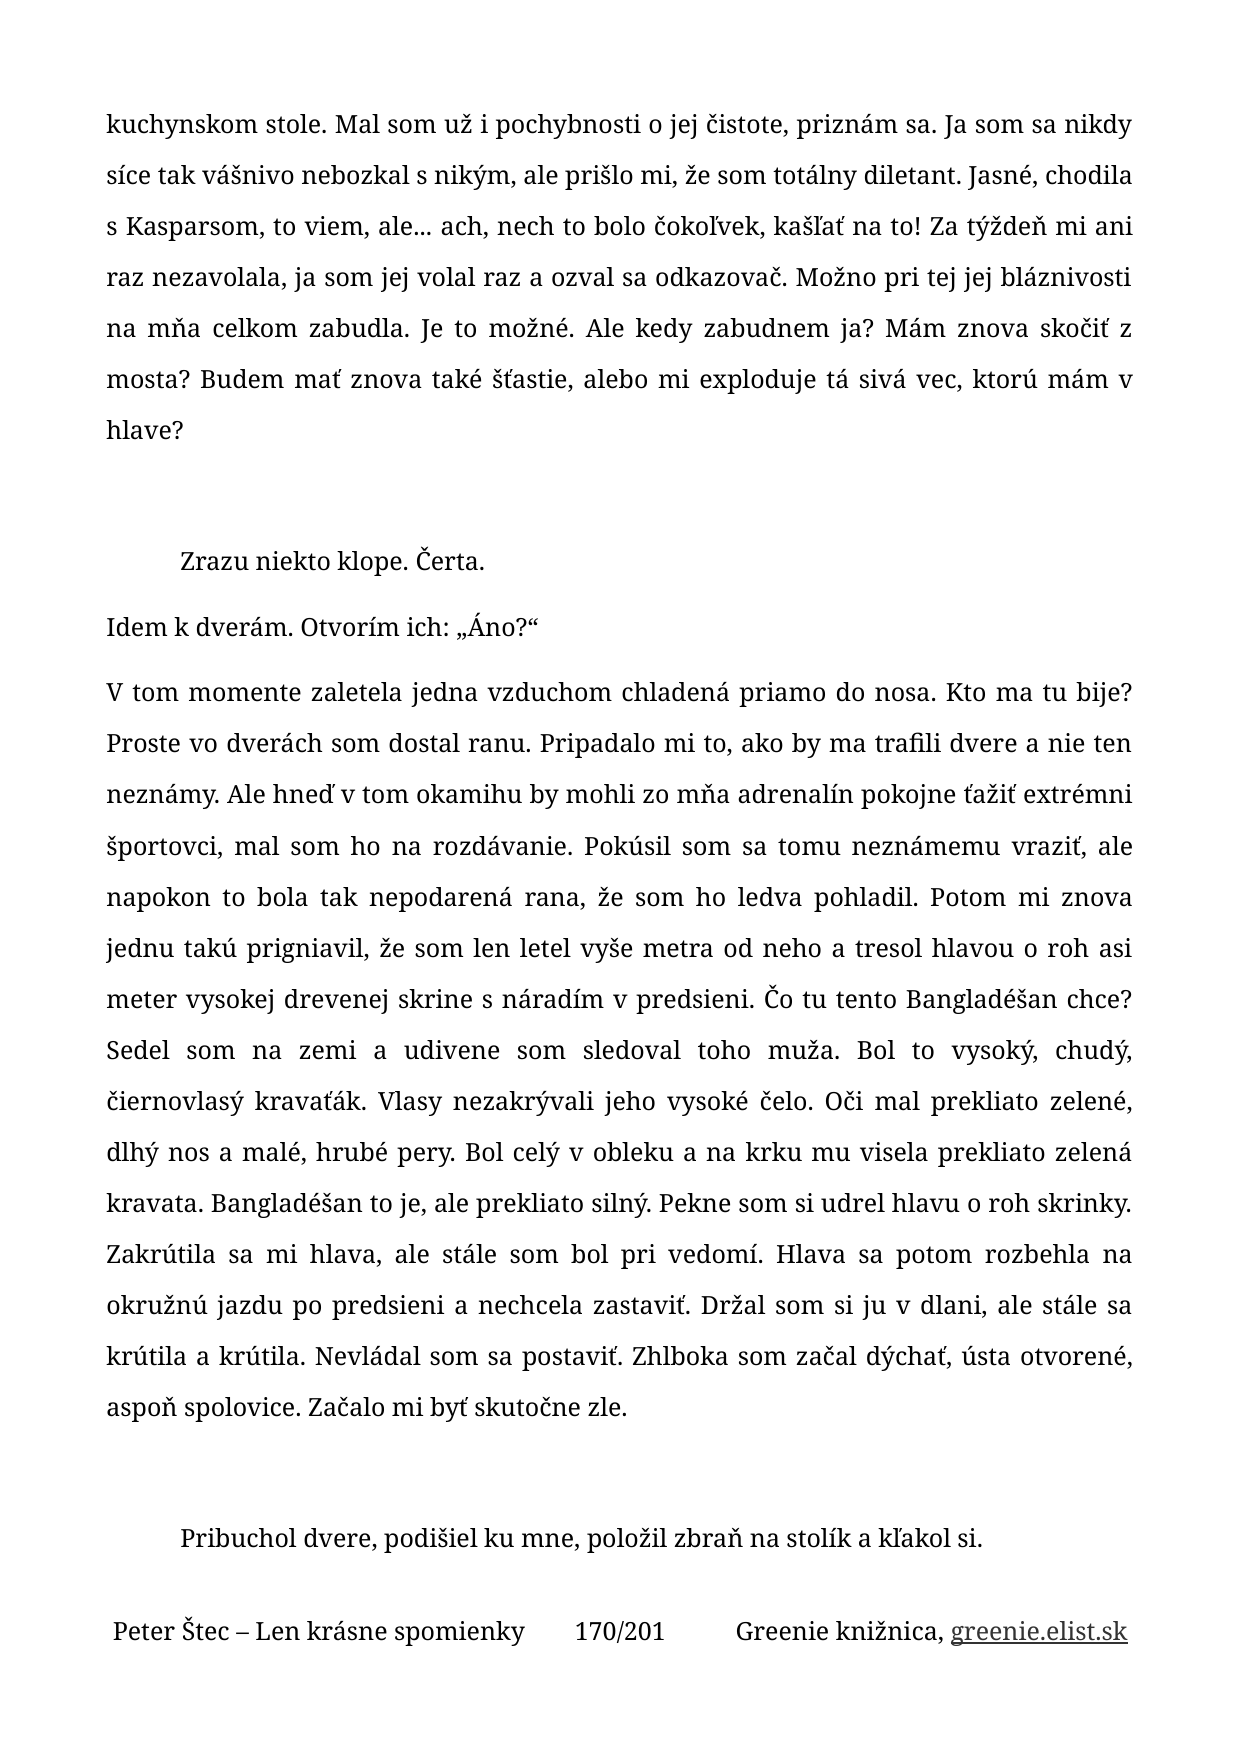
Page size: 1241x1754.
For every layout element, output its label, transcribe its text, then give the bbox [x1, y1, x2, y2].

text Idem k dverám. Otvorím ich: „Áno?“ [106, 609, 1134, 643]
text Pribuchol dvere, podišiel ku mne, položil zbraň na stolík a kľakol si. [106, 1521, 1134, 1555]
text V tom momente zaletela jedna vzduchom chladená priamo do nosa. Kto ma tu bije? Proste vo dverách som dostal ranu. Pripadalo mi to, ako by ma trafili dvere a nie ten neznámy. Ale hneď v tom okamihu by mohli zo mňa adrenalín pokojne ťažiť extrémni športovci, mal som ho na rozdávanie. Pokúsil som sa tomu neznámemu vraziť, ale napokon to bola tak nepodarená rana, že som ho ledva pohladil. Potom mi znova jednu takú prigniavil, že som len letel vyše metra od neho a tresol hlavou o roh asi meter vysokej drevenej skrine s náradím v predsieni. Čo tu tento Bangladéšan chce? Sedel som na zemi a udivene som sledoval toho muža. Bol to vysoký, chudý, čiernovlasý kravaťák. Vlasy nezakrývali jeho vysoké čelo. Oči mal prekliato zelené, dlhý nos a malé, hrubé pery. Bol celý v obleku a na krku mu visela prekliato zelená kravata. Bangladéšan to je, ale prekliato silný. Pekne som si udrel hlavu o roh skrinky. Zakrútila sa mi hlava, ale stále som bol pri vedomí. Hlava sa potom rozbehla na okružnú jazdu po predsieni a nechcela zastaviť. Držal som si ju v dlani, ale stále sa krútila a krútila. Nevládal som sa postaviť. Zhlboka som začal dýchať, ústa otvorené, aspoň spolovice. Začalo mi byť skutočne zle. [106, 675, 1134, 1424]
text Zrazu niekto klope. Čerta. [106, 544, 1134, 578]
text kuchynskom stole. Mal som už i pochybnosti o jej čistote, priznám sa. Ja som sa nikdy síce tak vášnivo nebozkal s nikým, ale prišlo mi, že som totálny diletant. Jasné, chodila s Kasparsom, to viem, ale... ach, nech to bolo čokoľvek, kašľať na to! Za týždeň mi ani raz nezavolala, ja som jej volal raz a ozval sa odkazovač. Možno pri tej jej bláznivosti na mňa celkom zabudla. Je to možné. Ale kedy zabudnem ja? Mám znova skočiť z mosta? Budem mať znova také šťastie, alebo mi exploduje tá sivá vec, ktorú mám v hlave? [106, 106, 1134, 447]
